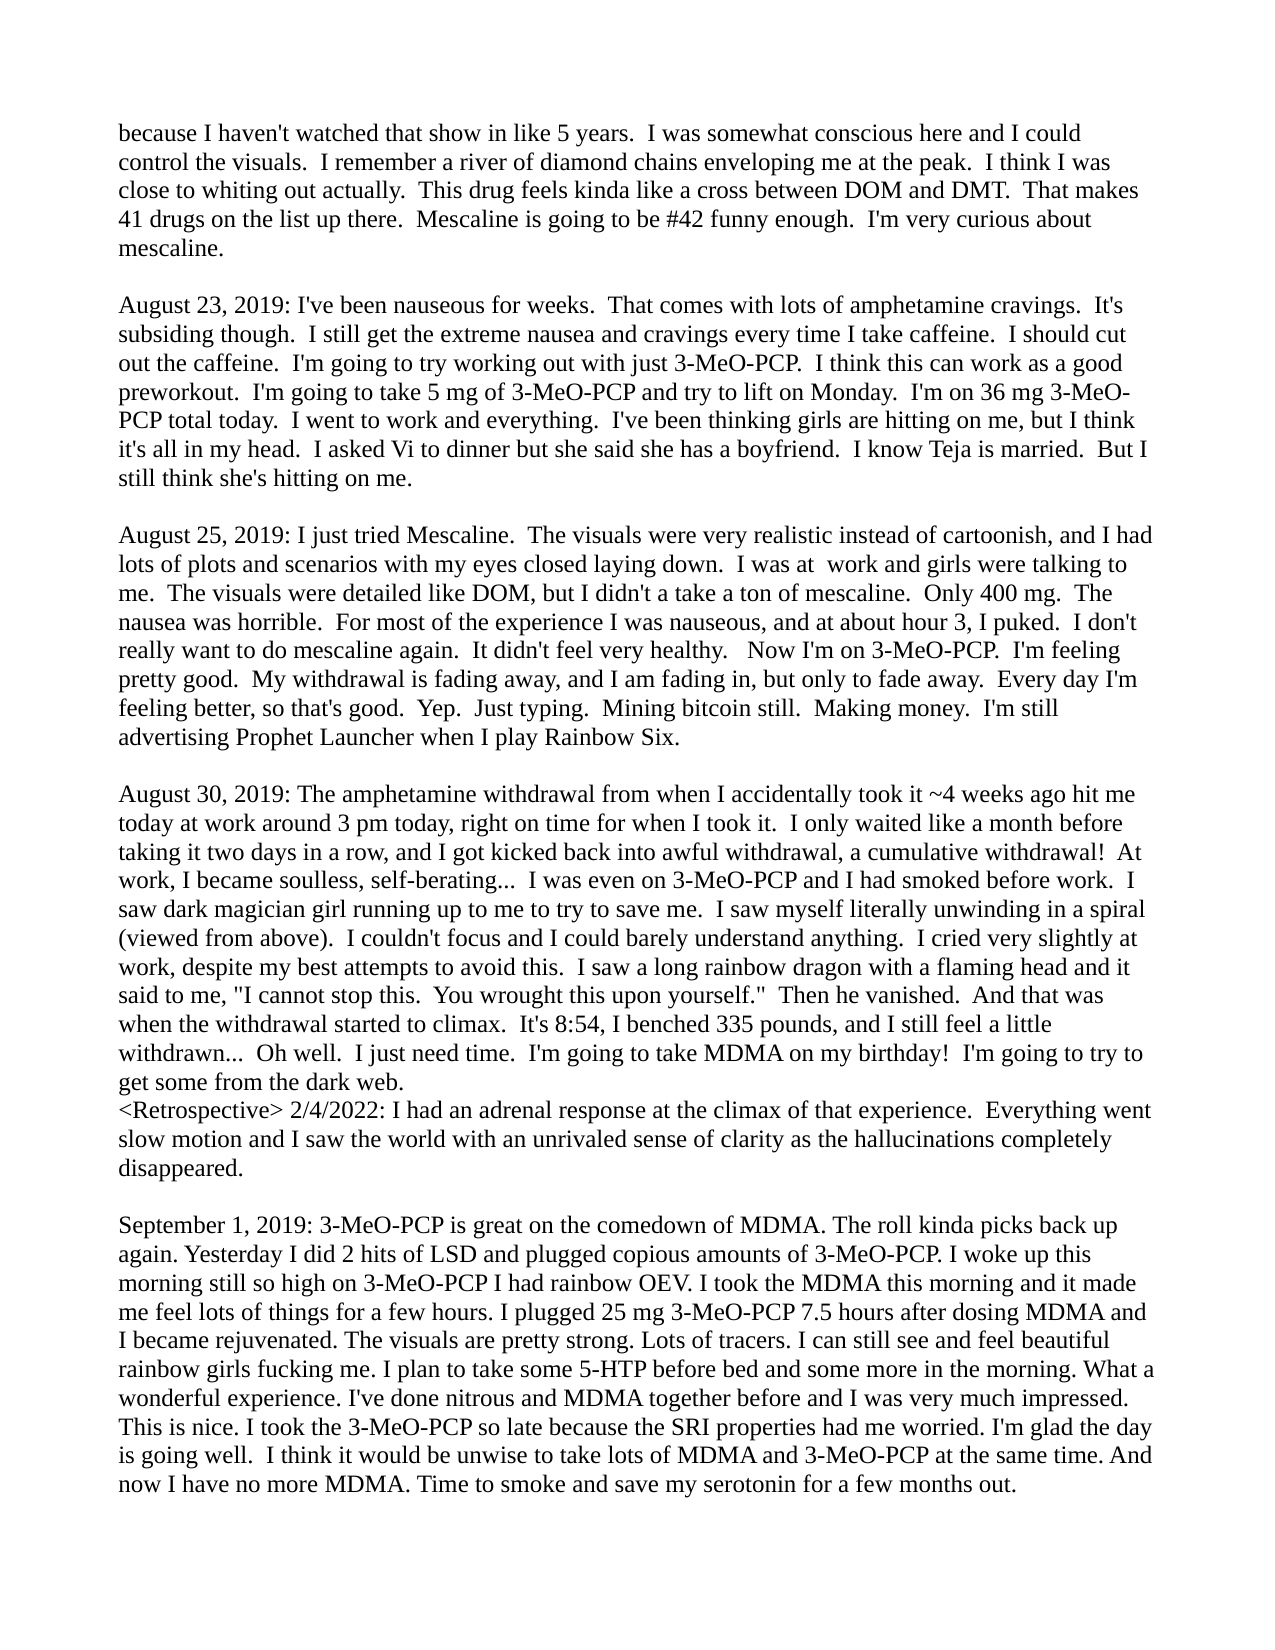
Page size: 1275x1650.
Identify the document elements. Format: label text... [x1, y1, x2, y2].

text September 1, 2019: 3-MeO-PCP is great on the comedown of MDMA. The roll kinda picks back up again. Yesterday I did 2 hits of LSD and plugged copious amounts of 3-MeO-PCP. I woke up this morning still so high on 3-MeO-PCP I had rainbow OEV. I took the MDMA this morning and it made me feel lots of things for a few hours. I plugged 25 mg 3-MeO-PCP 7.5 hours after dosing MDMA and I became rejuvenated. The visuals are pretty strong. Lots of tracers. I can still see and feel beautiful rainbow girls fucking me. I plan to take some 5-HTP before bed and some more in the morning. What a wonderful experience. I've done nitrous and MDMA together before and I was very much impressed. This is nice. I took the 3-MeO-PCP so late because the SRI properties had me worried. I'm glad the day is going well. I think it would be unwise to take lots of MDMA and 3-MeO-PCP at the same time. And now I have no more MDMA. Time to smoke and save my serotonin for a few months out. [118, 1211, 1157, 1498]
text <Retrospective> 2/4/2022: I had an adrenal response at the climax of that experience. Everything went slow motion and I saw the world with an unrivaled sense of clarity as the hallucinations completely disappeared. [118, 1096, 1157, 1182]
text August 30, 2019: The amphetamine withdrawal from when I accidentally took it ~4 weeks ago hit me today at work around 3 pm today, right on time for when I took it. I only waited like a month before taking it two days in a row, and I got kicked back into awful withdrawal, a cumulative withdrawal! At work, I became soulless, self-berating... I was even on 3-MeO-PCP and I had smoked before work. I saw dark magician girl running up to me to try to save me. I saw myself literally unwinding in a spiral (viewed from above). I couldn't focus and I could barely understand anything. I cried very slightly at work, despite my best attempts to avoid this. I saw a long rainbow dragon with a flaming head and it said to me, "I cannot stop this. You wrought this upon yourself." Then he vanished. And that was when the withdrawal started to climax. It's 8:54, I benched 335 pounds, and I still feel a little withdrawn... Oh well. I just need time. I'm going to take MDMA on my birthday! I'm going to try to get some from the dark web. [118, 779, 1157, 1096]
text because I haven't watched that show in like 5 years. I was somewhat conscious here and I could control the visuals. I remember a river of diamond chains enveloping me at the peak. I think I was close to whiting out actually. This drug feels kinda like a cross between DOM and DMT. That makes 41 drugs on the list up there. Mescaline is going to be #42 funny enough. I'm very curious about mescaline. [118, 118, 1157, 262]
text August 23, 2019: I've been nauseous for weeks. That comes with lots of amphetamine cravings. It's subsiding though. I still get the extreme nausea and cravings every time I take caffeine. I should cut out the caffeine. I'm going to try working out with just 3-MeO-PCP. I think this can work as a good preworkout. I'm going to take 5 mg of 3-MeO-PCP and try to lift on Monday. I'm on 36 mg 3-MeO-PCP total today. I went to work and everything. I've been thinking girls are hitting on me, but I think it's all in my head. I asked Vi to dinner but she said she has a boyfriend. I know Teja is married. But I still think she's hitting on me. [118, 291, 1157, 492]
text August 25, 2019: I just tried Mescaline. The visuals were very realistic instead of cartoonish, and I had lots of plots and scenarios with my eyes closed laying down. I was at work and girls were talking to me. The visuals were detailed like DOM, but I didn't a take a ton of mescaline. Only 400 mg. The nausea was horrible. For most of the experience I was nauseous, and at about hour 3, I puked. I don't really want to do mescaline again. It didn't feel very healthy. Now I'm on 3-MeO-PCP. I'm feeling pretty good. My withdrawal is fading away, and I am fading in, but only to fade away. Every day I'm feeling better, so that's good. Yep. Just typing. Mining bitcoin still. Making money. I'm still advertising Prophet Launcher when I play Rainbow Six. [118, 521, 1157, 751]
